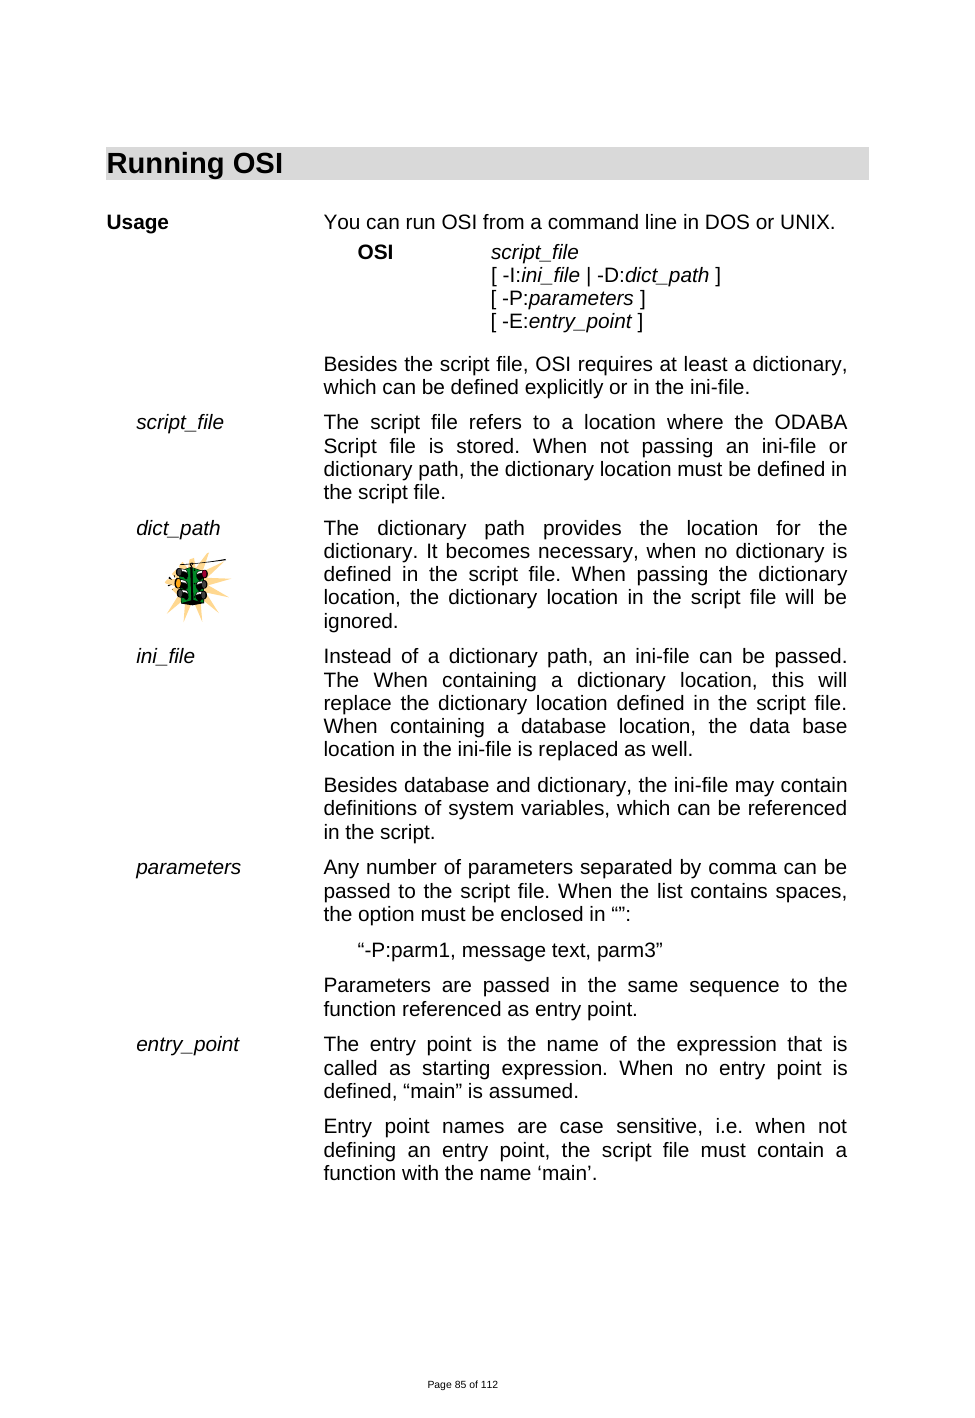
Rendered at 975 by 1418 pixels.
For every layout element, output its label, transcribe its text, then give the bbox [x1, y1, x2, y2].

subtitle Running OSI [106, 147, 869, 180]
table_cell ini_file [95, 639, 312, 850]
table_cell [95, 1109, 312, 1191]
table_cell Any number of parameters separated by comma can be passed to the script file. When the list contains spaces, the option must be enclosed in “”: “-P:parm1, message text, parm3” Parameters are passed in the same sequence to the function referenced as entry point. [312, 850, 859, 1027]
table_cell entry_point [95, 1027, 312, 1109]
table_cell The dictionary path provides the location for the dictionary. It becomes necessary, when no dictionary is defined in the script file. When passing the dictionary location, the dictionary location in the script file will be ignored. [312, 510, 859, 639]
table_cell dict_path [95, 510, 312, 639]
table_cell parameters [95, 850, 312, 1027]
table_header You can run OSI from a command line in DOS or UNIX. OSI script_file [ -I:ini_file | -D:dict_path ] [ -P:parameters ] [ -E:entry_point ] Besides the script file, OSI requires at least a dictionary, which can be defined explicitly or in the ini-file. [312, 205, 859, 405]
table_cell The entry point is the name of the expression that is called as starting expression. When no entry point is defined, “main” is assumed. [312, 1027, 859, 1109]
table_cell Instead of a dictionary path, an ini-file can be passed. The When containing a dictionary location, this will replace the dictionary location defined in the script file. When containing a database location, the data base location in the ini-file is replaced as well. Besides database and dictionary, the ini-file may contain definitions of system variables, which can be referenced in the script. [312, 639, 859, 850]
table_cell script_file [95, 405, 312, 510]
table_cell Entry point names are case sensitive, i.e. when not defining an entry point, the script file must contain a function with the name ‘main’. [312, 1109, 859, 1191]
table_cell The script file refers to a location where the ODABA Script file is stored. When not passing an ini-file or dictionary path, the dictionary location must be defined in the script file. [312, 405, 859, 510]
table_header Usage [95, 205, 312, 405]
